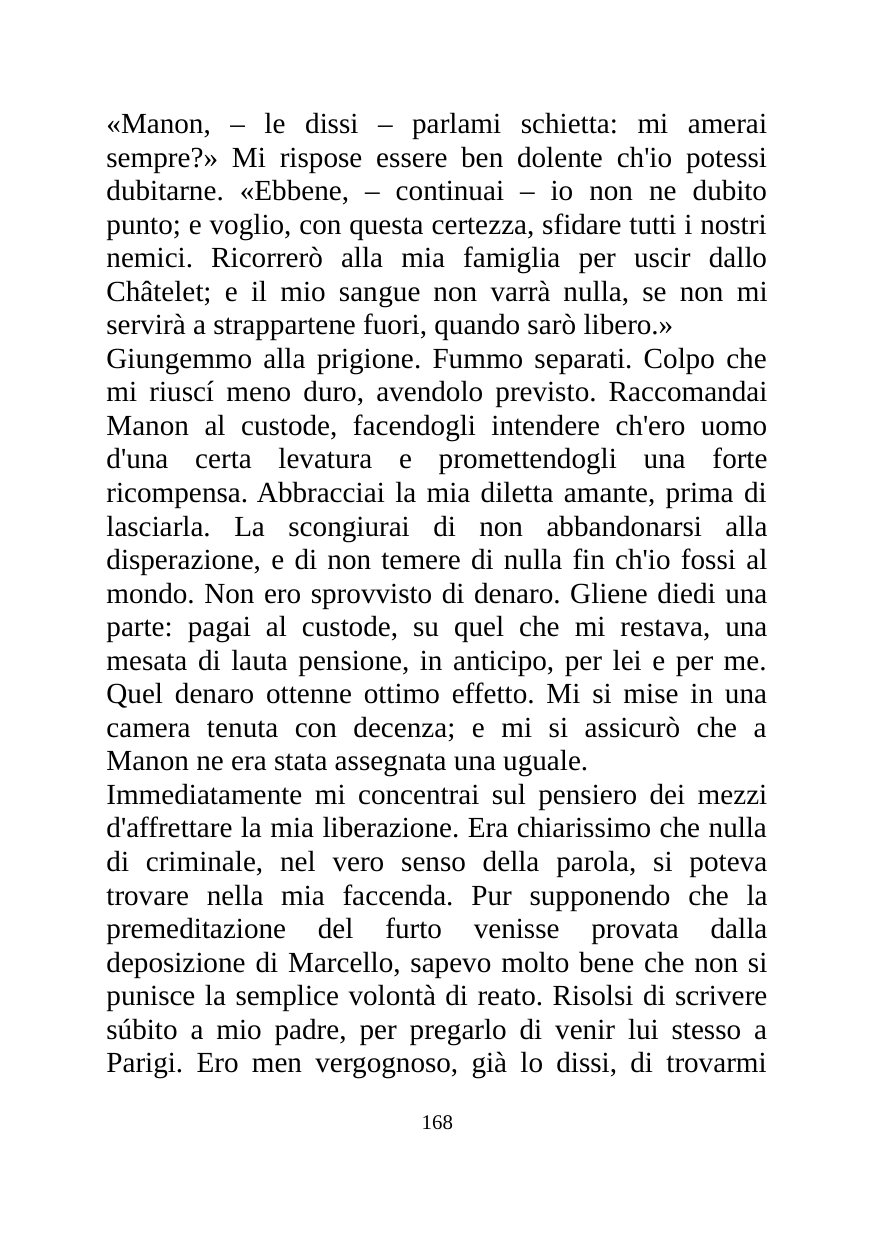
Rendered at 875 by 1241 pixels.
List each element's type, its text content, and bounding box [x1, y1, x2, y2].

text Giungemmo alla prigione. Fummo separati. Colpo che mi riuscí meno duro, avendolo previsto. Raccomandai Manon al custode, facendogli intendere ch'ero uomo d'una certa levatura e promettendogli una forte ricompensa. Abbracciai la mia diletta amante, prima di lasciarla. La scongiurai di non abbandonarsi alla disperazione, e di non temere di nulla fin ch'io fossi al mondo. Non ero sprovvisto di denaro. Gliene diedi una parte: pagai al custode, su quel che mi restava, una mesata di lauta pensione, in anticipo, per lei e per me. Quel denaro ottenne ottimo effetto. Mi si mise in una camera tenuta con decenza; e mi si assicurò che a Manon ne era stata assegnata una uguale. [106, 341, 768, 777]
text «Manon, ‒ le dissi ‒ parlami schietta: mi amerai sempre?» Mi rispose essere ben dolente ch'io potessi dubitarne. «Ebbene, ‒ continuai ‒ io non ne dubito punto; e voglio, con questa certezza, sfidare tutti i nostri nemici. Ricorrerò alla mia famiglia per uscir dallo Châtelet; e il mio sangue non varrà nulla, se non mi servirà a strappartene fuori, quando sarò libero.» [106, 106, 768, 341]
text Immediatamente mi concentrai sul pensiero dei mezzi d'affrettare la mia liberazione. Era chiarissimo che nulla di criminale, nel vero senso della parola, si poteva trovare nella mia faccenda. Pur supponendo che la premeditazione del furto venisse provata dalla deposizione di Marcello, sapevo molto bene che non si punisce la semplice volontà di reato. Risolsi di scrivere súbito a mio padre, per pregarlo di venir lui stesso a Parigi. Ero men vergognoso, già lo dissi, di trovarmi [106, 777, 768, 1079]
